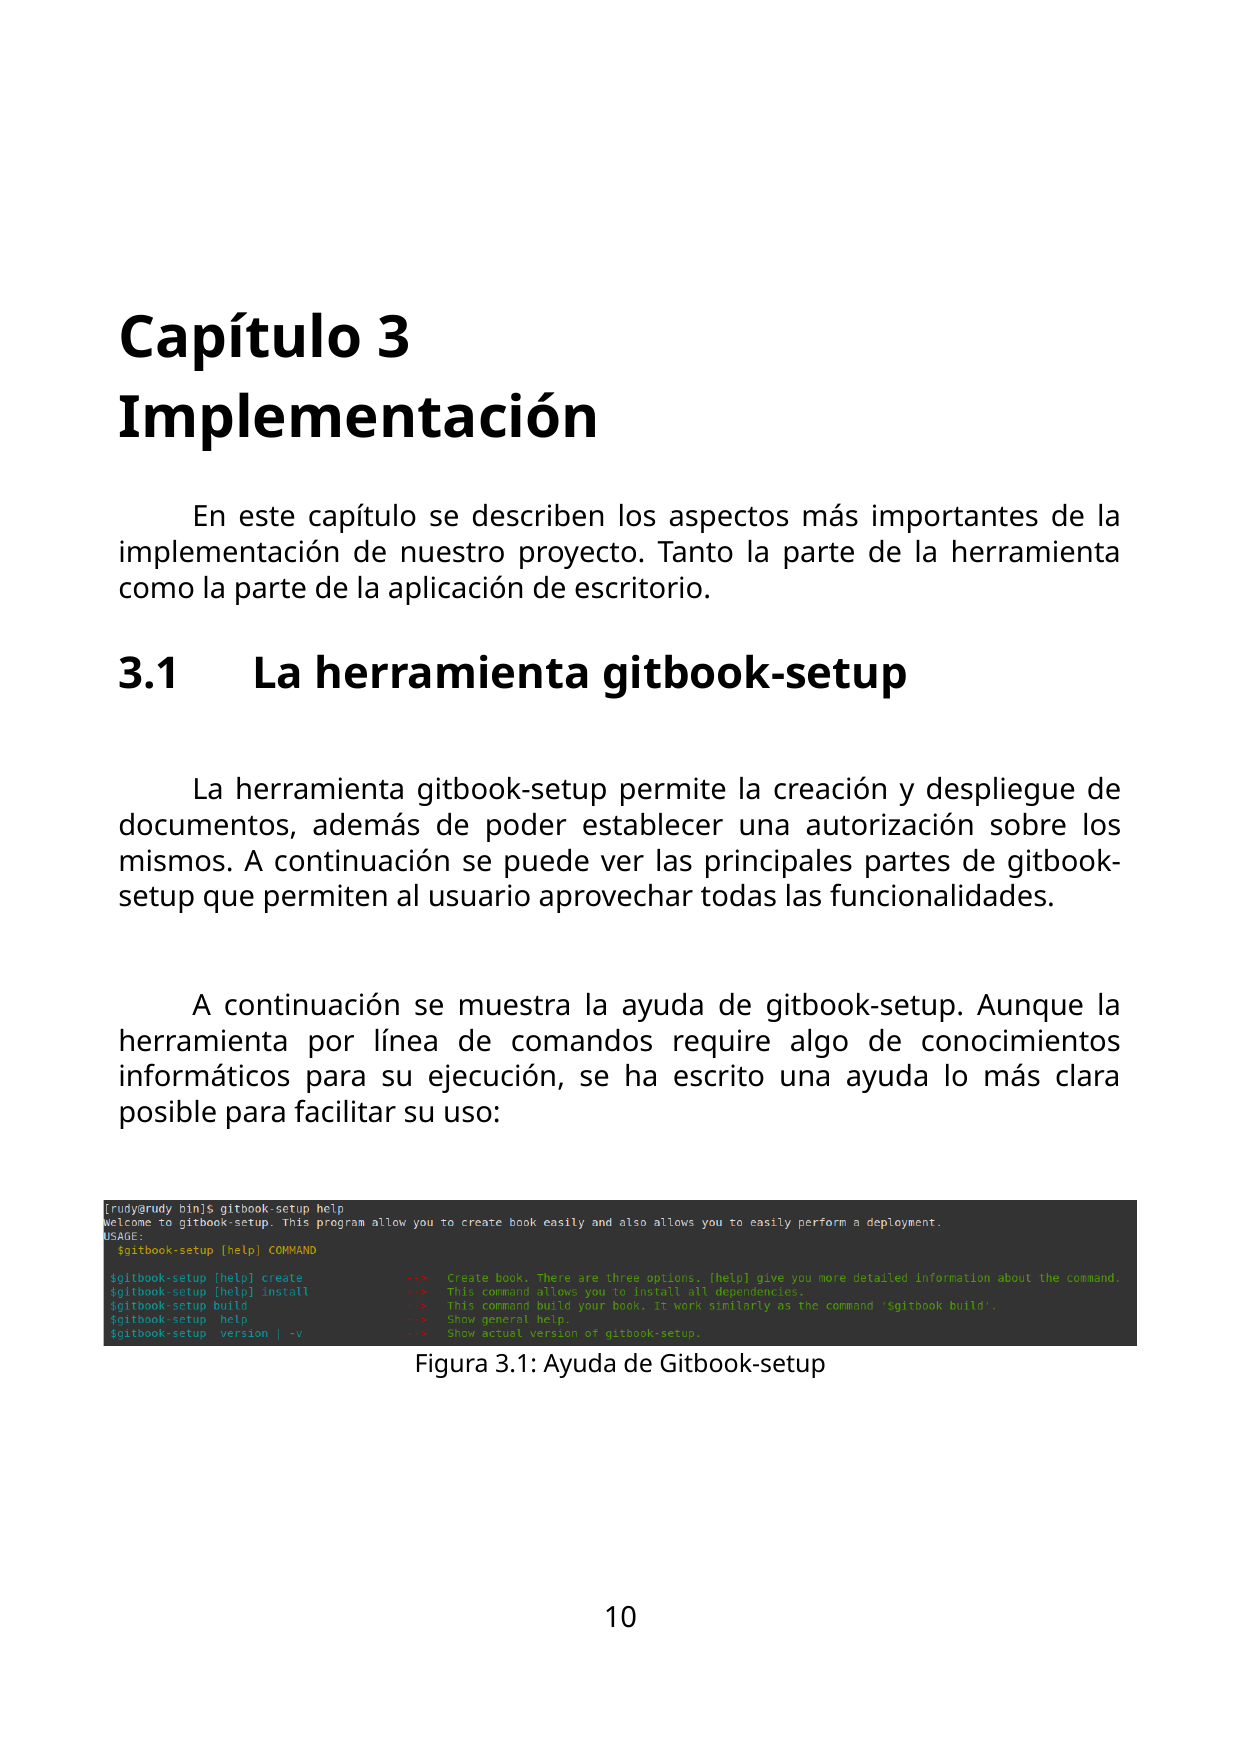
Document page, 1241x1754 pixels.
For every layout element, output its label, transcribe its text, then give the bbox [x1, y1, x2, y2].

subtitle La herramienta gitbook-setup [118, 642, 1122, 702]
text Figura 3.1: Ayuda de Gitbook-setup [103, 1346, 1137, 1380]
text A continuación se muestra la ayuda de gitbook-setup. Aunque la herramienta por línea de comandos require algo de conocimientos informáticos para su ejecución, se ha escrito una ayuda lo más clara posible para facilitar su uso: [118, 984, 1122, 1131]
picture [103, 1200, 1137, 1346]
text La herramienta gitbook-setup permite la creación y despliegue de documentos, además de poder establecer una autorización sobre los mismos. A continuación se puede ver las principales partes de gitbook-setup que permiten al usuario aprovechar todas las funcionalidades. [118, 768, 1122, 915]
subtitle Implementación [118, 295, 1122, 454]
text En este capítulo se describen los aspectos más importantes de la implementación de nuestro proyecto. Tanto la parte de la herramienta como la parte de la aplicación de escritorio. [118, 496, 1122, 607]
